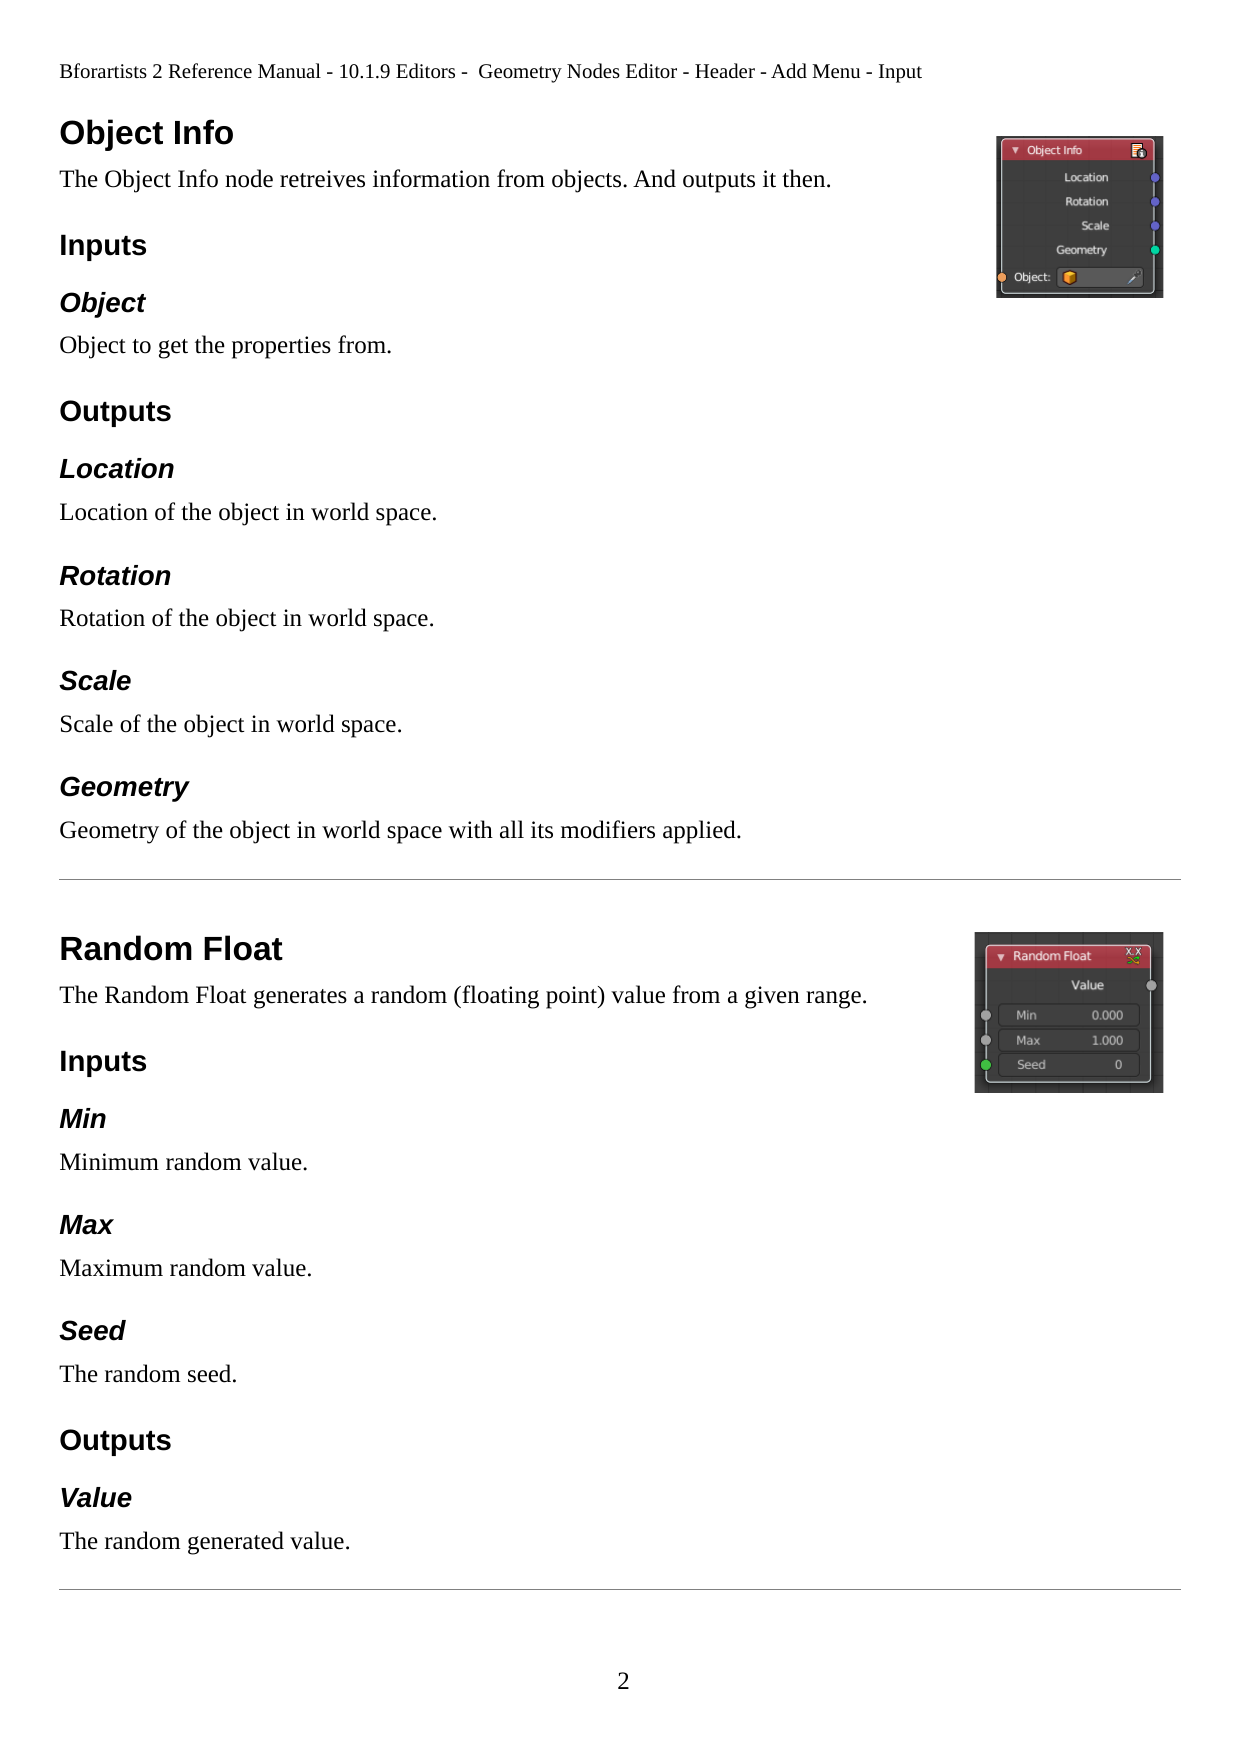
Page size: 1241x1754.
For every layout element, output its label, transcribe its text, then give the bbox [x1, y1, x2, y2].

subtitle Seed [59, 1314, 1181, 1346]
subtitle Outputs [59, 394, 1181, 428]
subtitle Value [59, 1481, 1181, 1513]
text Maximum random value. [59, 1253, 1181, 1282]
text Geometry of the object in world space with all its modifiers applied. [59, 815, 1181, 844]
text The random seed. [59, 1359, 1181, 1388]
text The Object Info node retreives information from objects. And outputs it then. [59, 164, 996, 192]
subtitle Scale [59, 665, 1181, 697]
picture [996, 136, 1164, 298]
subtitle Object [59, 286, 1181, 318]
text Rotation of the object in world space. [59, 603, 1181, 632]
subtitle Object Info [59, 113, 1181, 151]
subtitle Inputs [59, 1044, 974, 1078]
subtitle Max [59, 1209, 1181, 1241]
subtitle [1164, 227, 1181, 261]
text Scale of the object in world space. [59, 709, 1181, 738]
text Minimum random value. [59, 1147, 1181, 1176]
text The random generated value. [59, 1526, 1181, 1554]
subtitle Location [59, 453, 1181, 485]
subtitle Random Float [59, 929, 1181, 968]
subtitle Inputs [59, 227, 996, 261]
subtitle Rotation [59, 559, 1181, 591]
text Object to get the properties from. [59, 331, 1181, 359]
text Location of the object in world space. [59, 497, 1181, 526]
subtitle Outputs [59, 1423, 1181, 1456]
subtitle Geometry [59, 771, 1181, 803]
text The Random Float generates a random (floating point) value from a given range. [59, 980, 974, 1009]
subtitle [1164, 1044, 1181, 1078]
picture [974, 932, 1164, 1093]
subtitle Min [59, 1103, 1181, 1134]
